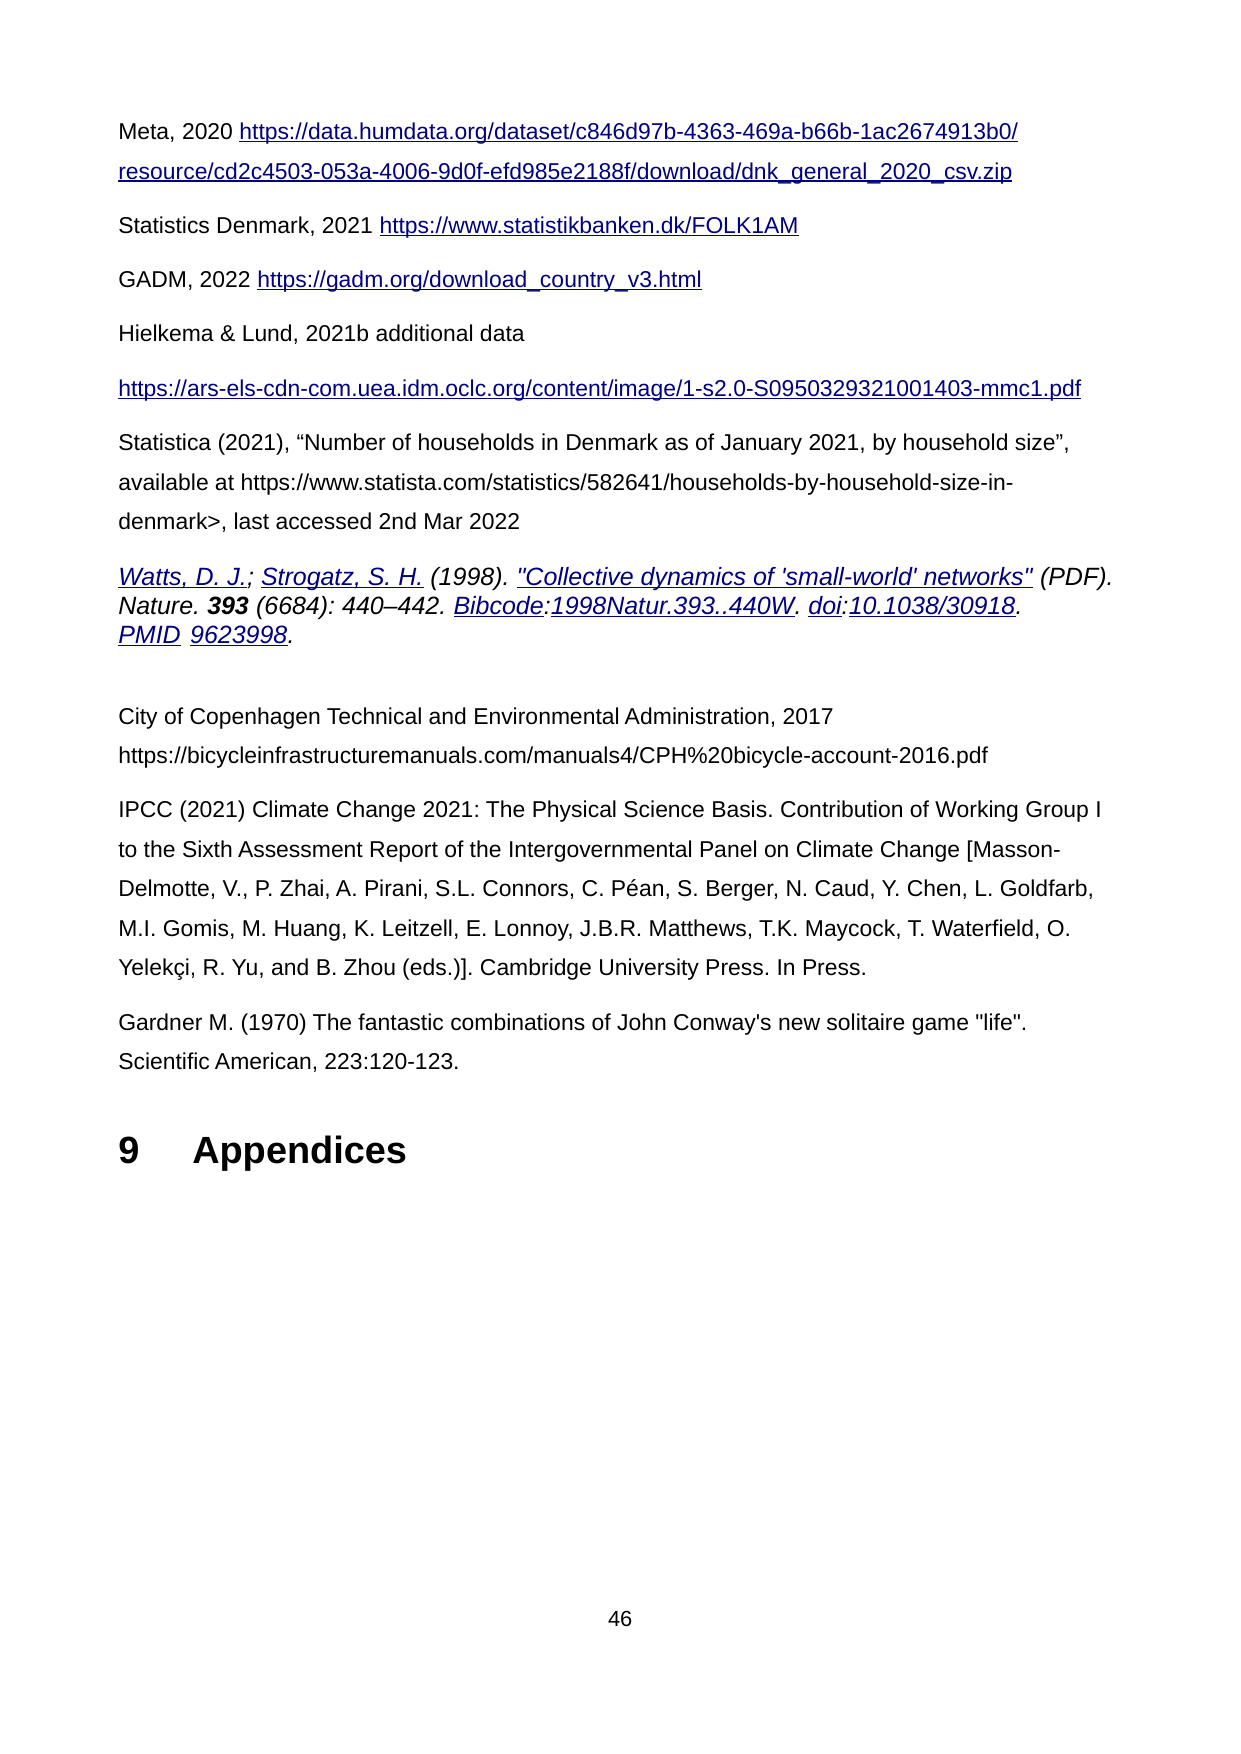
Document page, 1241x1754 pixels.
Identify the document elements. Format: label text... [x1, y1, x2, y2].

text https://ars-els-cdn-com.uea.idm.oclc.org/content/image/1-s2.0-S0950329321001403-mmc1.pdf [118, 375, 1122, 401]
text Statistics Denmark, 2021 https://www.statistikbanken.dk/FOLK1AM [118, 212, 1122, 238]
text Gardner M. (1970) The fantastic combinations of John Conway's new solitaire game "life". Scientific American, 223:120-123. [118, 1009, 1122, 1074]
subtitle Appendices [118, 1127, 1122, 1171]
text Hielkema & Lund, 2021b additional data [118, 320, 1122, 347]
text GADM, 2022 https://gadm.org/download_country_v3.html [118, 266, 1122, 292]
text City of Copenhagen Technical and Environmental Administration, 2017 https://bicycleinfrastructuremanuals.com/manuals4/CPH%20bicycle-account-2016.pdf [118, 703, 1122, 768]
text Meta, 2020 https://data.humdata.org/dataset/c846d97b-4363-469a-b66b-1ac2674913b0/resource/cd2c4503-053a-4006-9d0f-efd985e2188f/download/dnk_general_2020_csv.zip [118, 118, 1122, 184]
text IPCC (2021) Climate Change 2021: The Physical Science Basis. Contribution of Working Group I to the Sixth Assessment Report of the Intergovernmental Panel on Climate Change [Masson-Delmotte, V., P. Zhai, A. Pirani, S.L. Connors, C. Péan, S. Berger, N. Caud, Y. Chen, L. Goldfarb, M.I. Gomis, M. Huang, K. Leitzell, E. Lonnoy, J.B.R. Matthews, T.K. Maycock, T. Waterfield, O. Yelekçi, R. Yu, and B. Zhou (eds.)]. Cambridge University Press. In Press. [118, 796, 1122, 981]
text Statistica (2021), “Number of households in Denmark as of January 2021, by household size”, available at https://www.statista.com/statistics/582641/households-by-household-size-in-denmark>, last accessed 2nd Mar 2022 [118, 429, 1122, 534]
text Watts, D. J.; Strogatz, S. H. (1998). "Collective dynamics of 'small-world' networks" (PDF). Nature. 393 (6684): 440–442. Bibcode:1998Natur.393..440W. doi:10.1038/30918. PMID 9623998. [118, 562, 1122, 648]
